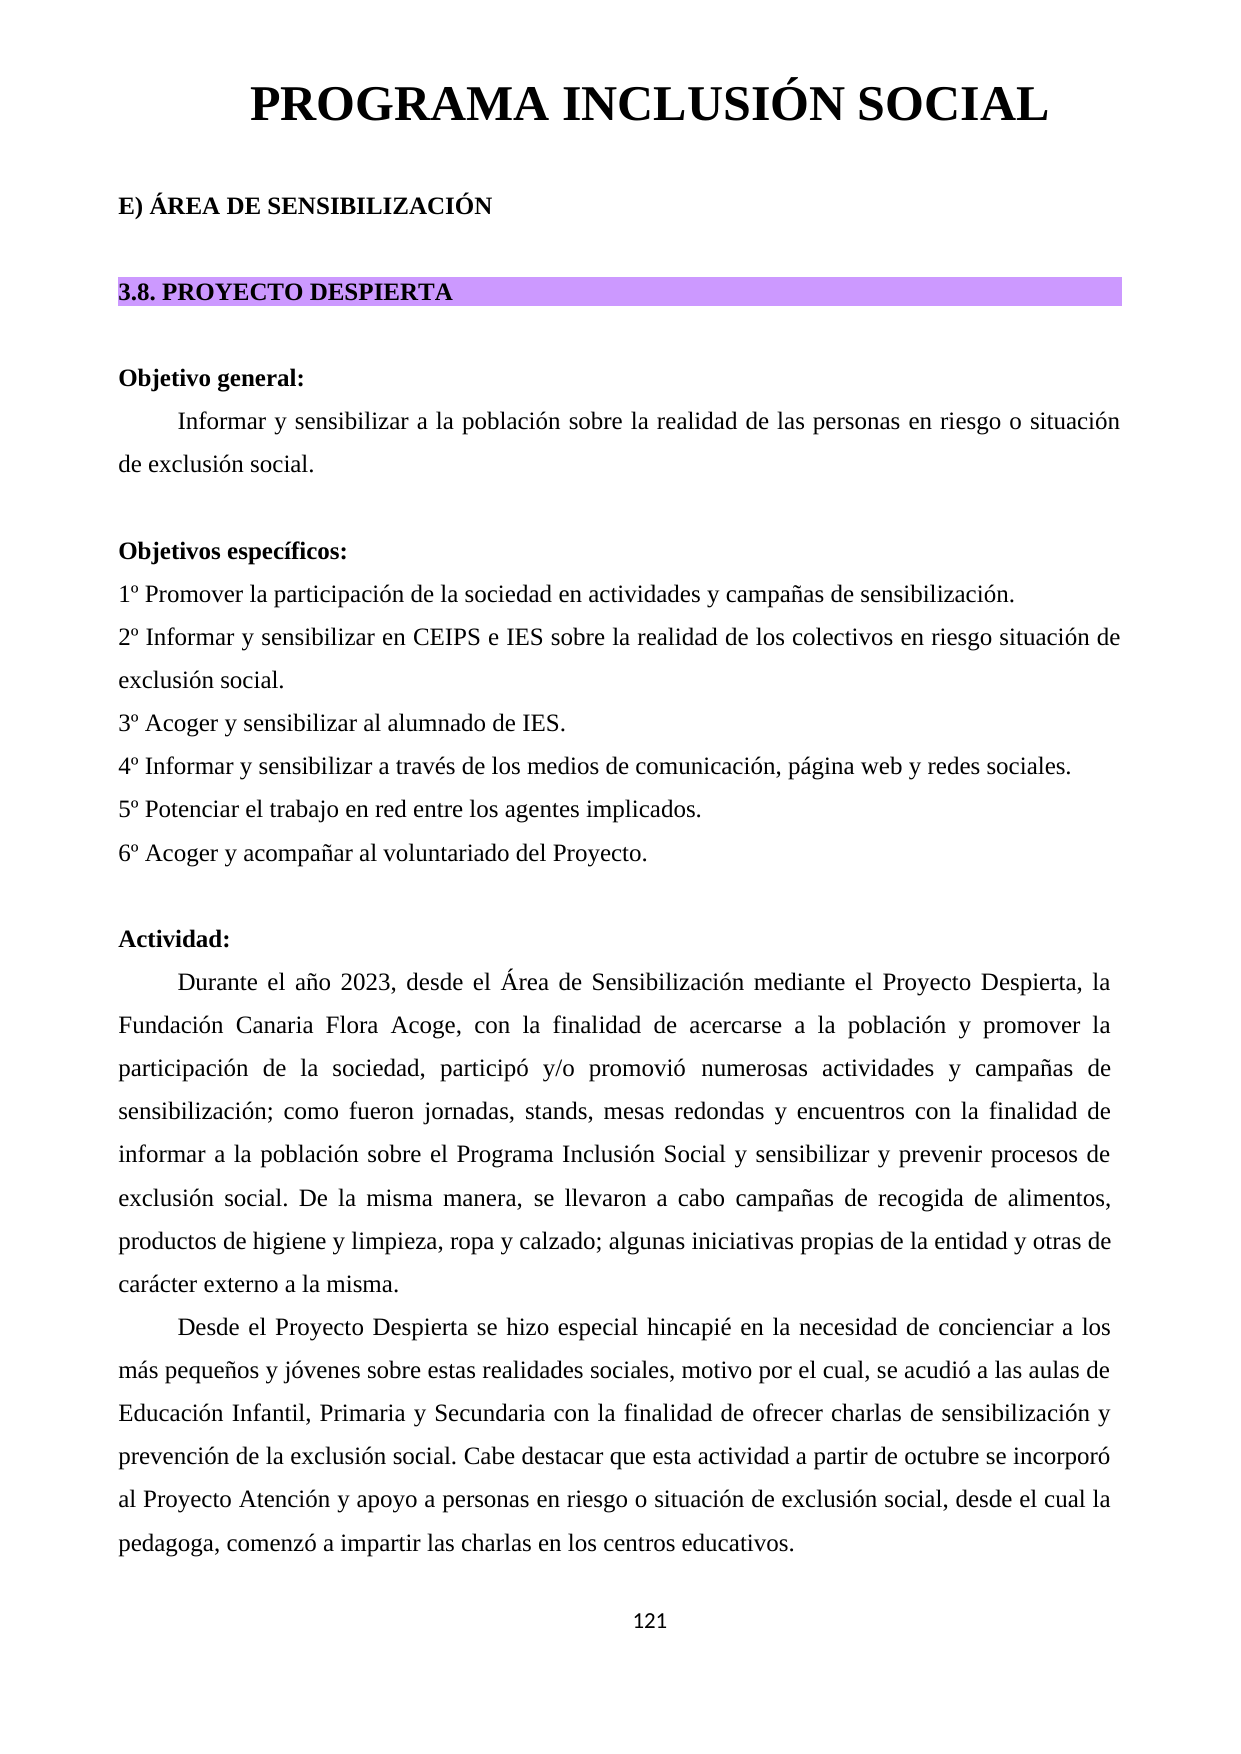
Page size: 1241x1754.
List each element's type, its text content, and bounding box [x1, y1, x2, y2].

text 2º Informar y sensibilizar en CEIPS e IES sobre la realidad de los colectivos en riesgo situación de exclusión social. [118, 622, 1122, 694]
text 6º Acoger y acompañar al voluntariado del Proyecto. [118, 838, 1122, 866]
text Informar y sensibilizar a la población sobre la realidad de las personas en riesgo o situación de exclusión social. [118, 406, 1122, 478]
text Desde el Proyecto Despierta se hizo especial hincapié en la necesidad de concienciar a los más pequeños y jóvenes sobre estas realidades sociales, motivo por el cual, se acudió a las aulas de Educación Infantil, Primaria y Secundaria con la finalidad de ofrecer charlas de sensibilización y prevención de la exclusión social. Cabe destacar que esta actividad a partir de octubre se incorporó al Proyecto Atención y apoyo a personas en riesgo o situación de exclusión social, desde el cual la pedagoga, comenzó a impartir las charlas en los centros educativos. [118, 1312, 1112, 1556]
text E) ÁREA DE SENSIBILIZACIÓN [118, 191, 1122, 219]
text Objetivos específicos: [118, 536, 1122, 564]
text 4º Informar y sensibilizar a través de los medios de comunicación, página web y redes sociales. [118, 751, 1122, 780]
text 3.8. PROYECTO DESPIERTA [118, 277, 1122, 306]
text 5º Potenciar el trabajo en red entre los agentes implicados. [118, 794, 1122, 823]
text Actividad: [118, 924, 1112, 953]
text 1º Promover la participación de la sociedad en actividades y campañas de sensibilización. [118, 579, 1122, 608]
text Durante el año 2023, desde el Área de Sensibilización mediante el Proyecto Despierta, la Fundación Canaria Flora Acoge, con la finalidad de acercarse a la población y promover la participación de la sociedad, participó y/o promovió numerosas actividades y campañas de sensibilización; como fueron jornadas, stands, mesas redondas y encuentros con la finalidad de informar a la población sobre el Programa Inclusión Social y sensibilizar y prevenir procesos de exclusión social. De la misma manera, se llevaron a cabo campañas de recogida de alimentos, productos de higiene y limpieza, ropa y calzado; algunas iniciativas propias de la entidad y otras de carácter externo a la misma. [118, 967, 1112, 1298]
text 3º Acoger y sensibilizar al alumnado de IES. [118, 708, 1122, 737]
text Objetivo general: [118, 363, 1122, 392]
